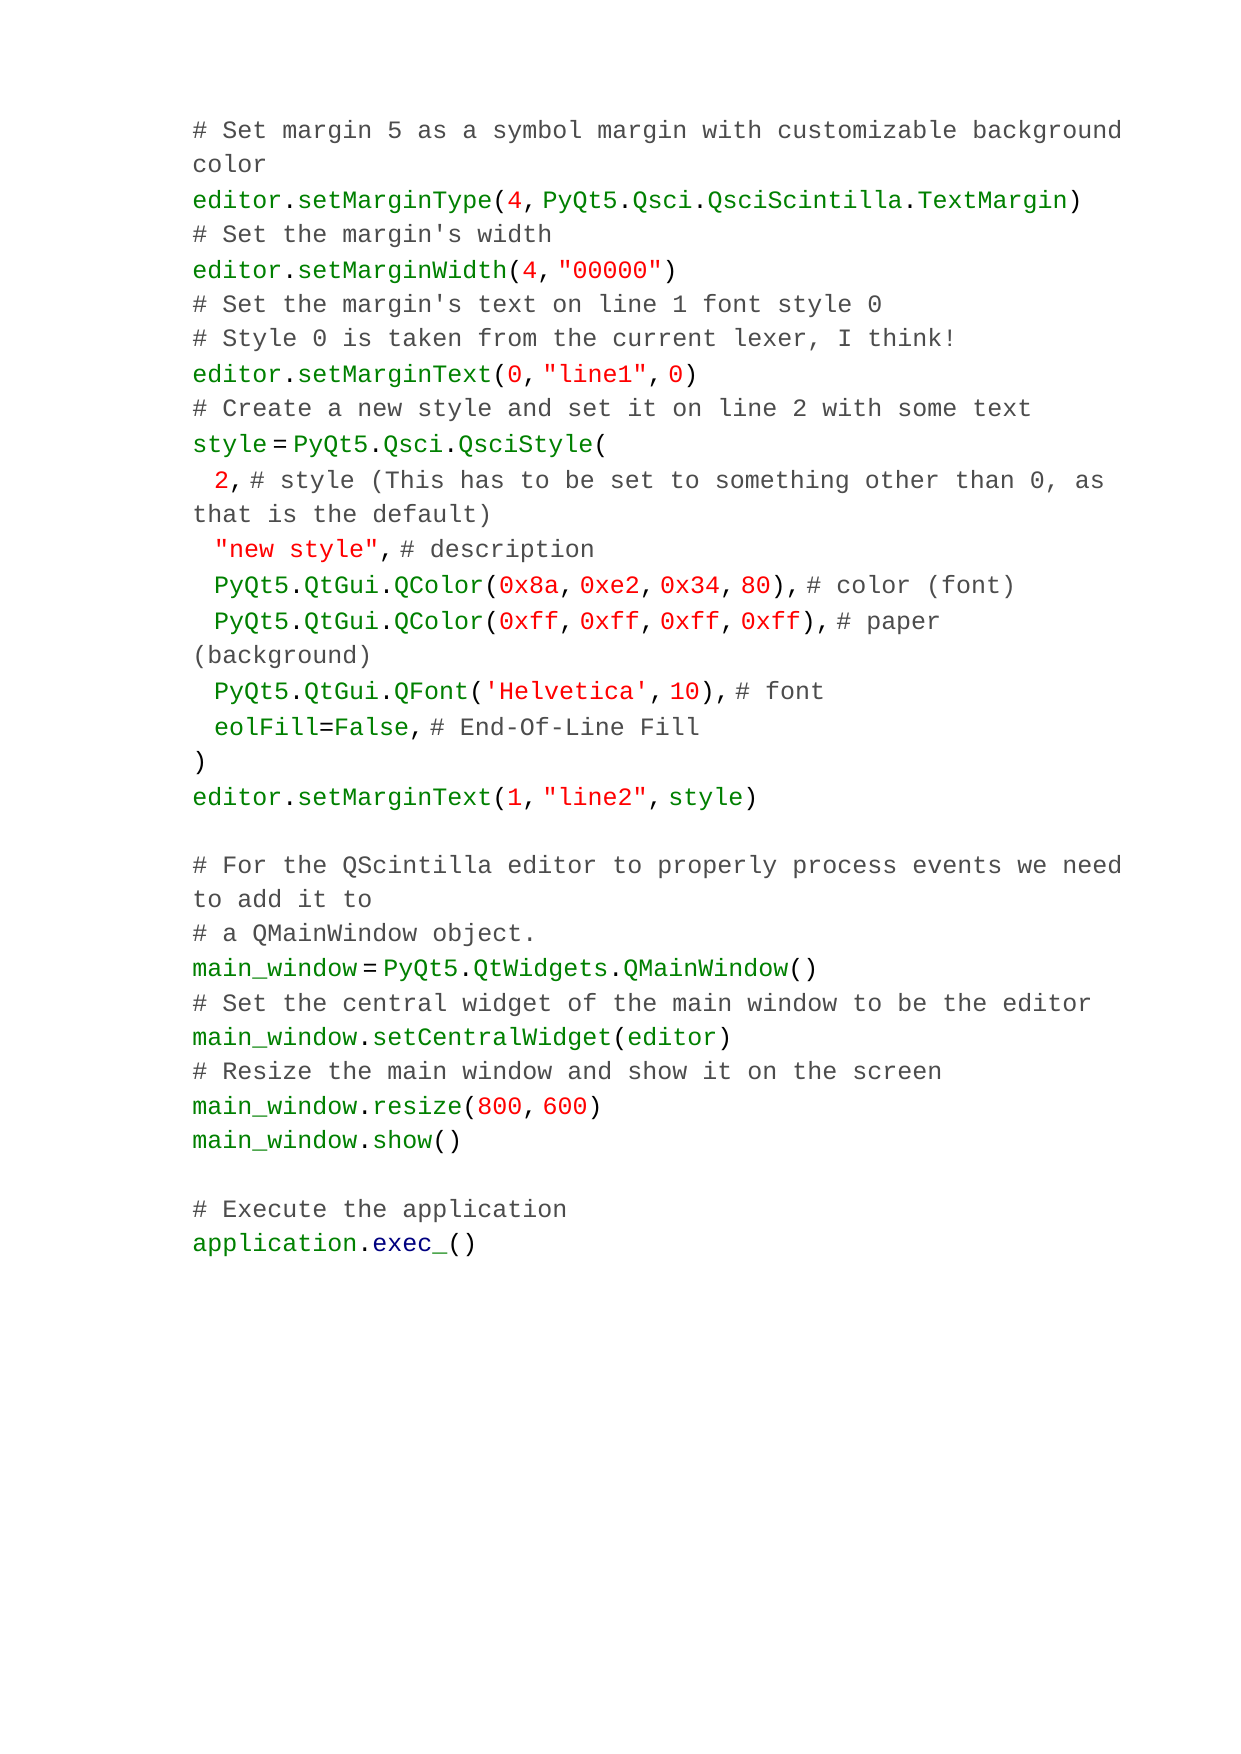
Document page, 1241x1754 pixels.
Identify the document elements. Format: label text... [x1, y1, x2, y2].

text # For the QScintilla editor to properly process events we need to add it to [192, 852, 1122, 915]
text editor.setMarginText(1, "line2", style) [192, 782, 1122, 812]
text # Style 0 is taken from the current lexer, I think! [192, 326, 1122, 354]
text main_window.setCentralWidget(editor) [192, 1024, 1122, 1053]
text style = PyQt5.Qsci.QsciStyle( [192, 430, 1122, 460]
text # a QMainWindow object. [192, 920, 1122, 949]
text editor.setMarginText(0, "line1", 0) [192, 360, 1122, 390]
text # Execute the application [192, 1196, 1122, 1224]
text main_window.resize(800, 600) [192, 1092, 1122, 1122]
text # Set the margin's text on line 1 font style 0 [192, 292, 1122, 320]
text PyQt5.QtGui.QFont('Helvetica', 10), # font [192, 677, 1122, 707]
text eolFill=False, # End-Of-Line Fill [192, 713, 1122, 743]
text PyQt5.QtGui.QColor(0xff, 0xff, 0xff, 0xff), # paper (background) [192, 607, 1122, 671]
text 2, # style (This has to be set to something other than 0, as that is the default) [192, 466, 1122, 529]
text editor.setMarginWidth(4, "00000") [192, 256, 1122, 286]
text application.exec_() [192, 1230, 1122, 1258]
text # Set the central widget of the main window to be the editor [192, 990, 1122, 1019]
text # Resize the main window and show it on the screen [192, 1058, 1122, 1087]
text # Set the margin's width [192, 222, 1122, 250]
text main_window.show() [192, 1128, 1122, 1156]
text "new style", # description [192, 535, 1122, 565]
text # Set margin 5 as a symbol margin with customizable background color [192, 118, 1122, 180]
text # Create a new style and set it on line 2 with some text [192, 396, 1122, 424]
text PyQt5.QtGui.QColor(0x8a, 0xe2, 0x34, 80), # color (font) [192, 571, 1122, 601]
text main_window = PyQt5.QtWidgets.QMainWindow() [192, 954, 1122, 984]
text ) [192, 748, 1122, 777]
text editor.setMarginType(4, PyQt5.Qsci.QsciScintilla.TextMargin) [192, 186, 1122, 216]
